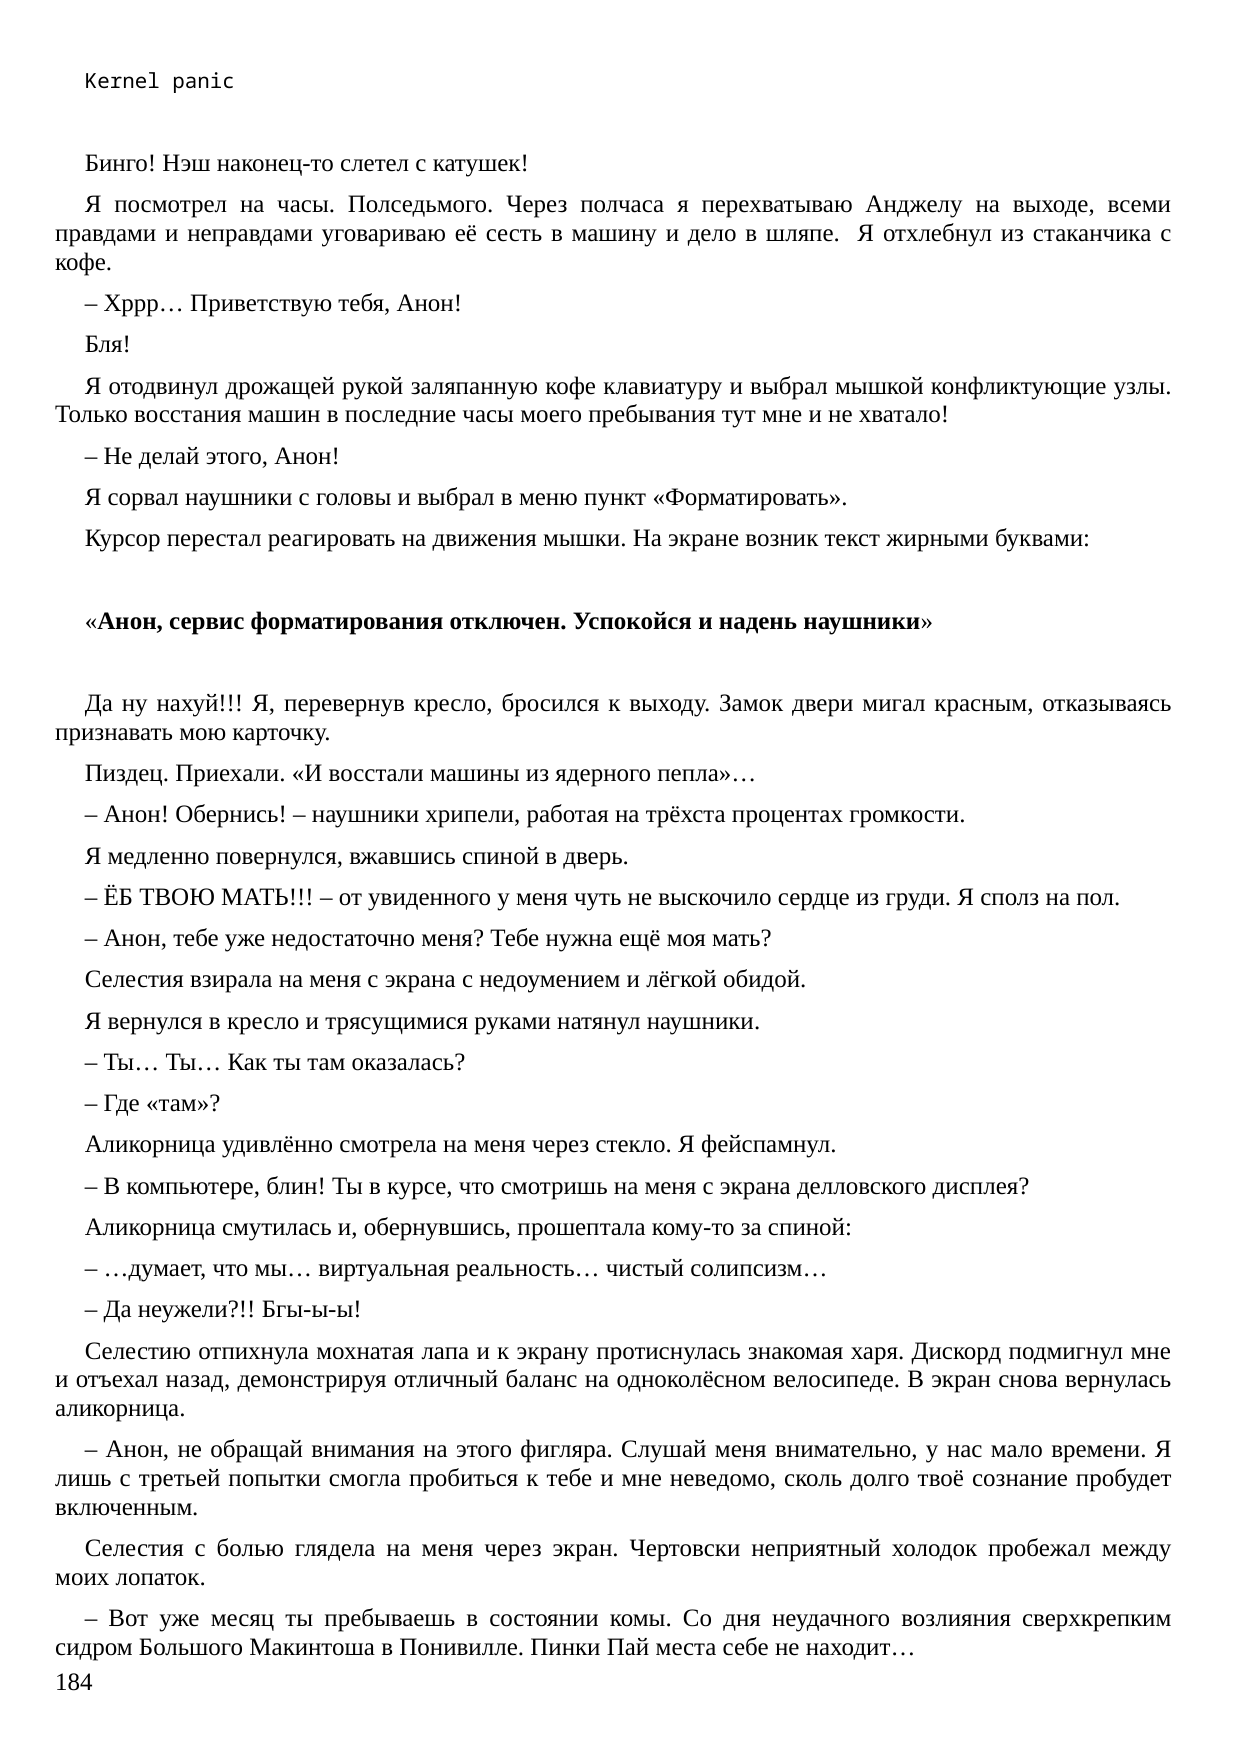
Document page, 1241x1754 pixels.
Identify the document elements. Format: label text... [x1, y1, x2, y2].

text – В компьютере, блин! Ты в курсе, что смотришь на меня с экрана делловского дисплея? [55, 1171, 1173, 1199]
text Селестия взирала на меня с экрана с недоумением и лёгкой обидой. [55, 964, 1173, 993]
text «Анон, сервис форматирования отключен. Успокойся и надень наушники» [55, 606, 1173, 634]
text – Анон, не обращай внимания на этого фигляра. Слушай меня внимательно, у нас мало времени. Я лишь с третьей попытки смогла пробиться к тебе и мне неведомо, сколь долго твоё сознание пробудет включенным. [55, 1434, 1173, 1521]
text Я сорвал наушники с головы и выбрал в меню пункт «Форматировать». [55, 482, 1173, 511]
text Я медленно повернулся, вжавшись спиной в дверь. [55, 841, 1173, 869]
text Kernel panic [55, 66, 1173, 94]
text Аликорница удивлённо смотрела на меня через стекло. Я фейспамнул. [55, 1129, 1173, 1158]
text Да ну нахуй!!! Я, перевернув кресло, бросился к выходу. Замок двери мигал красным, отказываясь признавать мою карточку. [55, 688, 1173, 746]
text Я вернулся в кресло и трясущимися руками натянул наушники. [55, 1006, 1173, 1034]
text Селестия с болью глядела на меня через экран. Чертовски неприятный холодок пробежал между моих лопаток. [55, 1533, 1173, 1591]
text – Не делай этого, Анон! [55, 441, 1173, 469]
text – …думает, что мы… виртуальная реальность… чистый солипсизм… [55, 1253, 1173, 1282]
text – Хррр… Приветствую тебя, Анон! [55, 288, 1173, 317]
text – Где «там»? [55, 1088, 1173, 1117]
text Селестию отпихнула мохнатая лапа и к экрану протиснулась знакомая харя. Дискорд подмигнул мне и отъехал назад, демонстрируя отличный баланс на одноколёсном велосипеде. В экран снова вернулась аликорница. [55, 1336, 1173, 1422]
text Я посмотрел на часы. Полседьмого. Через полчаса я перехватываю Анджелу на выходе, всеми правдами и неправдами уговариваю её сесть в машину и дело в шляпе. Я отхлебнул из стаканчика с кофе. [55, 189, 1173, 276]
text Бля! [55, 329, 1173, 358]
text Бинго! Нэш наконец-то слетел с катушек! [55, 148, 1173, 177]
text – Вот уже месяц ты пребываешь в состоянии комы. Со дня неудачного возлияния сверхкрепким сидром Большого Макинтоша в Понивилле. Пинки Пай места себе не находит… [55, 1603, 1173, 1661]
text Пиздец. Приехали. «И восстали машины из ядерного пепла»… [55, 758, 1173, 787]
text – Анон! Обернись! – наушники хрипели, работая на трёхста процентах громкости. [55, 799, 1173, 828]
text Я отодвинул дрожащей рукой заляпанную кофе клавиатуру и выбрал мышкой конфликтующие узлы. Только восстания машин в последние часы моего пребывания тут мне и не хватало! [55, 371, 1173, 428]
text – ЁБ ТВОЮ МАТЬ!!! – от увиденного у меня чуть не выскочило сердце из груди. Я сполз на пол. [55, 882, 1173, 911]
text – Анон, тебе уже недостаточно меня? Тебе нужна ещё моя мать? [55, 923, 1173, 952]
text – Ты… Ты… Как ты там оказалась? [55, 1047, 1173, 1076]
text Курсор перестал реагировать на движения мышки. На экране возник текст жирными буквами: [55, 523, 1173, 552]
text Аликорница смутилась и, обернувшись, прошептала кому-то за спиной: [55, 1212, 1173, 1241]
text – Да неужели?!! Бгы-ы-ы! [55, 1294, 1173, 1323]
